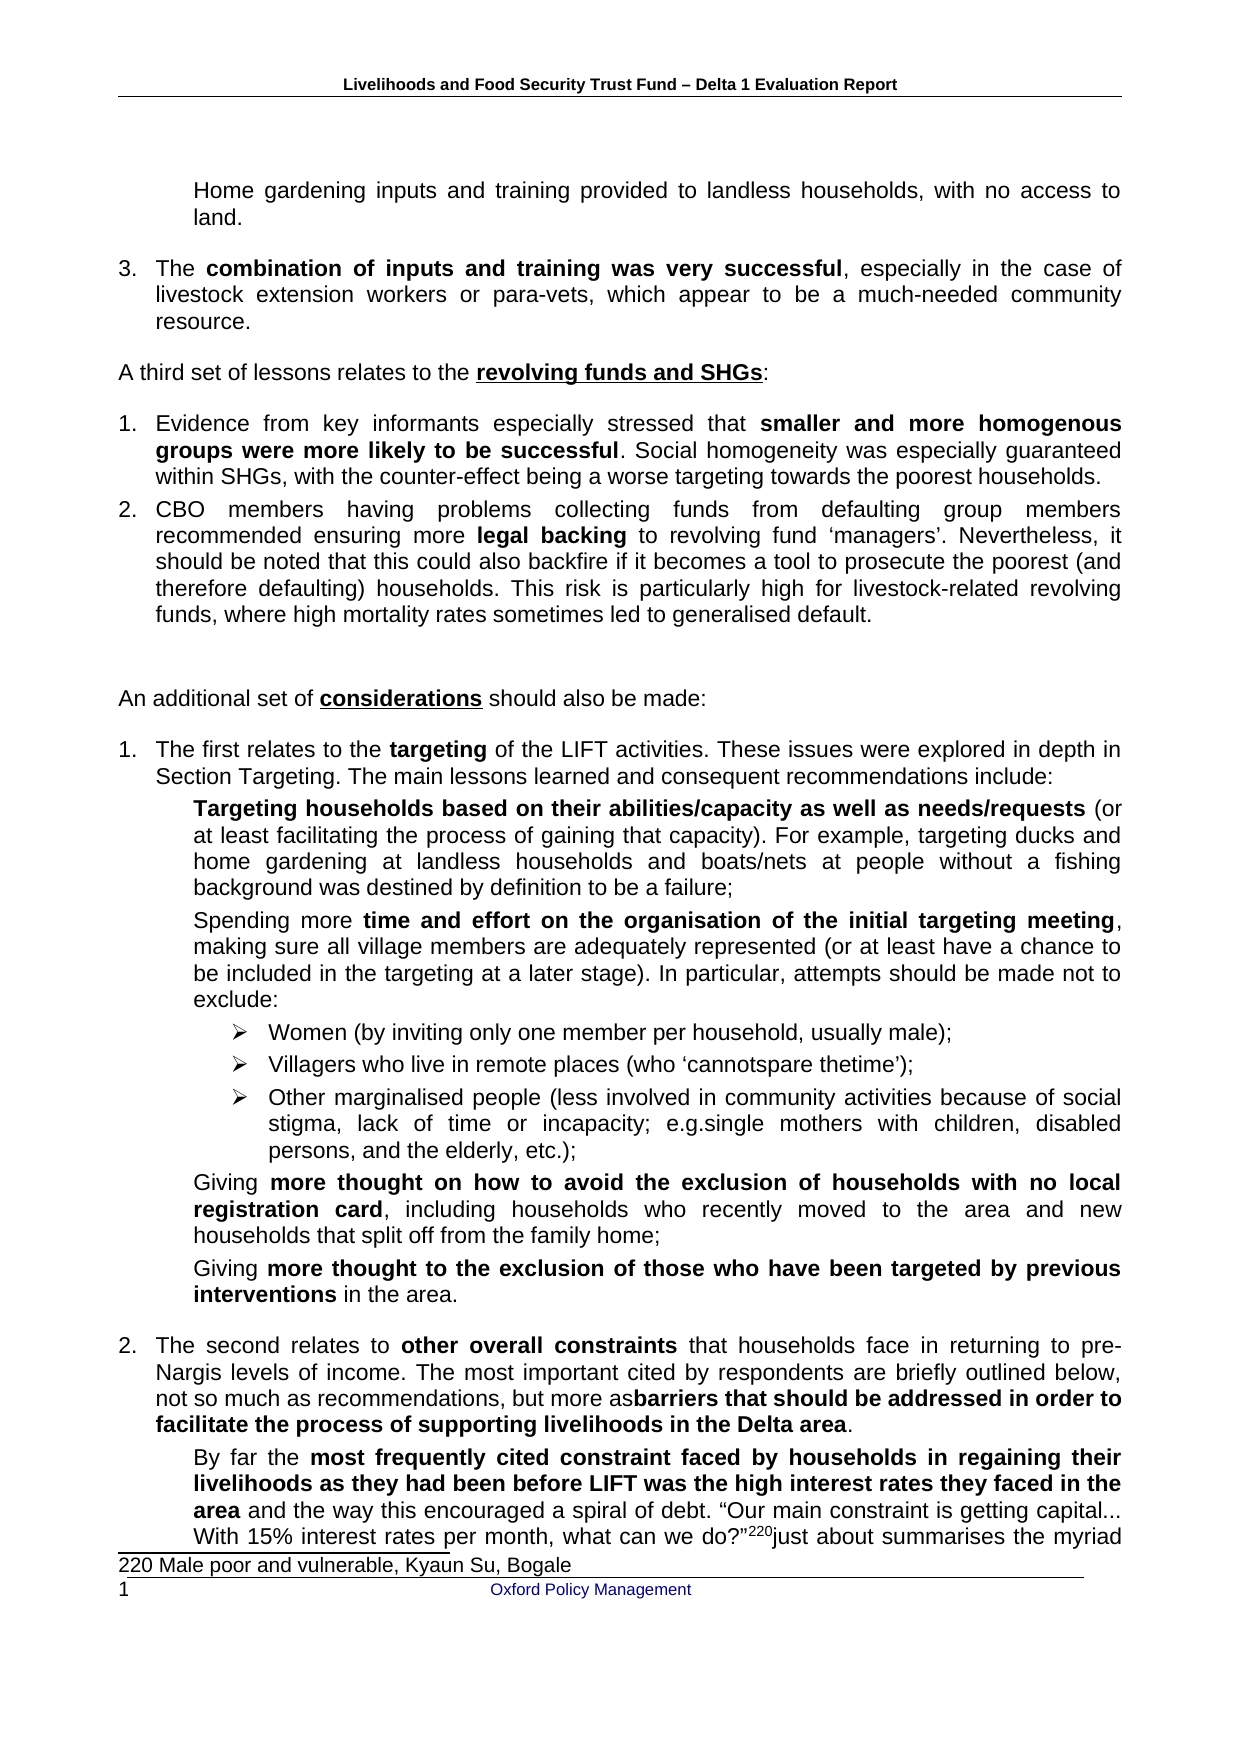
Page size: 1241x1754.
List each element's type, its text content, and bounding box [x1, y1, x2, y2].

list Spending more time and effort on the organisation of the initial targeting meeting, making sure all village members are adequately represented (or at least have a chance to be included in the targeting at a later stage). In particular, attempts should be made not to exclude: [155, 907, 1122, 1012]
list Women (by inviting only one member per household, usually male); [231, 1019, 1122, 1045]
list Targeting households based on their abilities/capacity as well as needs/requests (or at least facilitating the process of gaining that capacity). For example, targeting ducks and home gardening at landless households and boats/nets at people without a fishing background was destined by definition to be a failure; [155, 795, 1122, 901]
text An additional set of considerations should also be made: [118, 685, 1122, 711]
list The combination of inputs and training was very successful, especially in the case of livestock extension workers or para-vets, which appear to be a much-needed community resource. [118, 255, 1122, 334]
list Other marginalised people (less involved in community activities because of social stigma, lack of time or incapacity; e.g.single mothers with children, disabled persons, and the elderly, etc.); [231, 1084, 1122, 1163]
text A third set of lessons relates to the revolving funds and SHGs: [118, 359, 1122, 385]
list Giving more thought on how to avoid the exclusion of households with no local registration card, including households who recently moved to the area and new households that split off from the family home; [155, 1169, 1122, 1248]
list The second relates to other overall constraints that households face in returning to pre-Nargis levels of income. The most important cited by respondents are briefly outlined below, not so much as recommendations, but more asbarriers that should be addressed in order to facilitate the process of supporting livelihoods in the Delta area. [118, 1332, 1122, 1438]
list Villagers who live in remote places (who ‘cannotspare thetime’); [231, 1051, 1122, 1078]
list By far the most frequently cited constraint faced by households in regaining their livelihoods as they had been before LIFT was the high interest rates they faced in the area and the way this encouraged a spiral of debt. “Our main constraint is getting capital... With 15% interest rates per month, what can we do?”just about summarises the myriad [155, 1444, 1122, 1549]
list Giving more thought to the exclusion of those who have been targeted by previous interventions in the area. [155, 1254, 1122, 1307]
list Male poor and vulnerable, Kyaun Su, Bogale [118, 1553, 1122, 1577]
list The first relates to the targeting of the LIFT activities. These issues were explored in depth in Section 4.5. The main lessons learned and consequent recommendations include: [118, 736, 1122, 789]
list Home gardening inputs and training provided to landless households, with no access to land. [155, 177, 1122, 230]
list Evidence from key informants especially stressed that smaller and more homogenous groups were more likely to be successful. Social homogeneity was especially guaranteed within SHGs, with the counter-effect being a worse targeting towards the poorest households. [118, 410, 1122, 489]
list CBO members having problems collecting funds from defaulting group members recommended ensuring more legal backing to revolving fund ‘managers’. Nevertheless, it should be noted that this could also backfire if it becomes a tool to prosecute the poorest (and therefore defaulting) households. This risk is particularly high for livestock-related revolving funds, where high mortality rates sometimes led to generalised default. [118, 496, 1122, 627]
